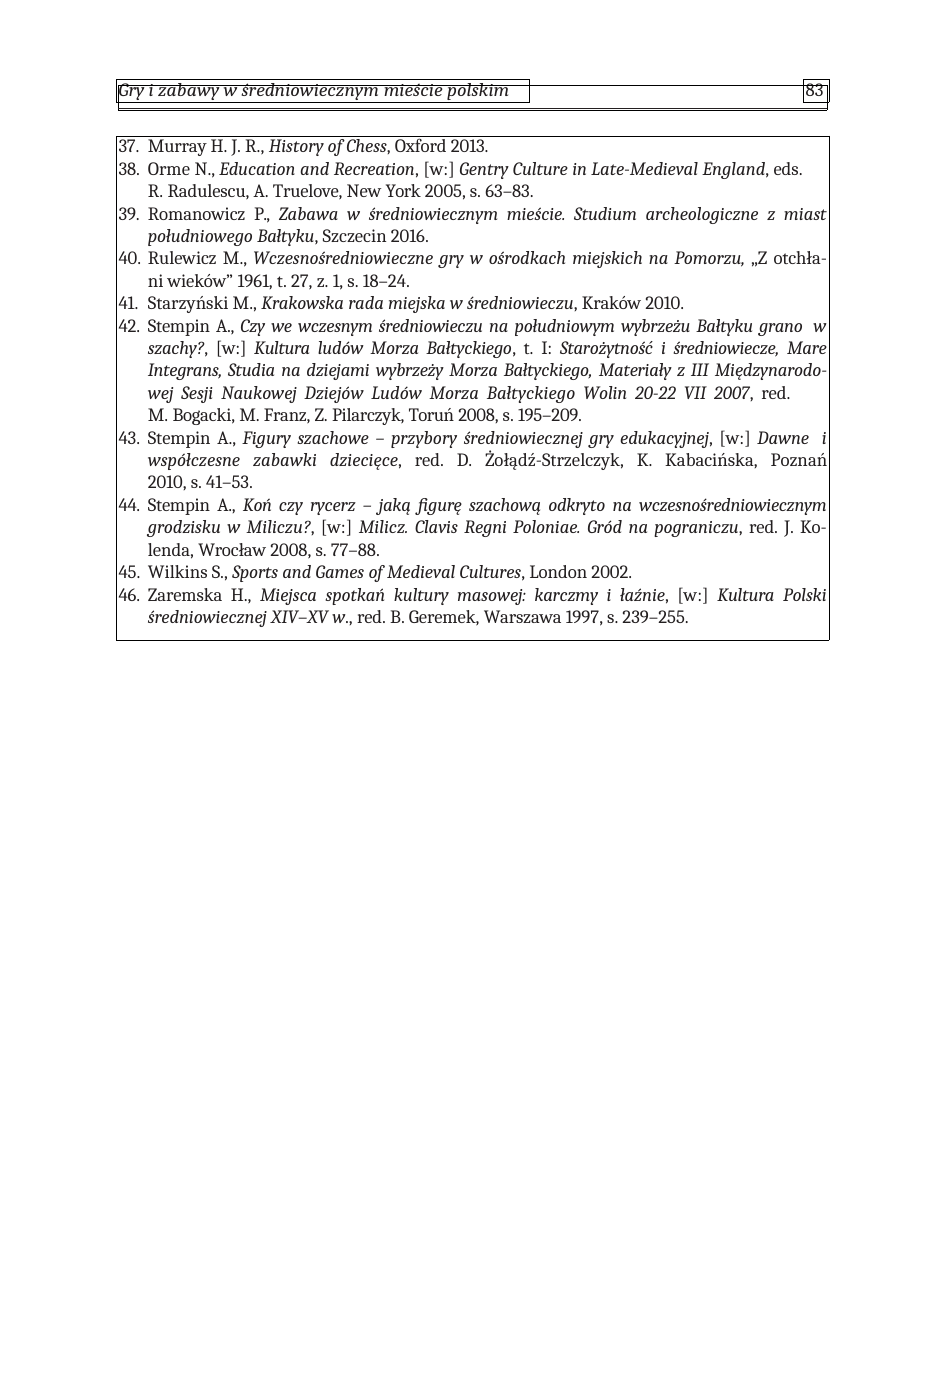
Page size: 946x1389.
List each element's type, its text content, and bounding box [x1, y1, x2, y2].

text 83 [805, 80, 829, 101]
text [118, 80, 529, 85]
text Gry i zabawy w średniowiecznym mieście polskim [119, 86, 529, 101]
list Murray H. J. R., History of Chess, Oxford 2013. [118, 137, 829, 157]
list Starzyński M., Krakowska rada miejska w średniowieczu, Kraków 2010. [118, 293, 829, 314]
text M. Bogacki, M. Franz, Z. Pilarczyk, Toruń 2008, s. 195–209. [148, 405, 829, 426]
text R. Radulescu, A. Truelove, New York 2005, s. 63–83. [148, 181, 829, 202]
list Stempin A., Koń czy rycerz – jaką figurę szachową odkryto na wczesnośredniowiecznym grodzisku w Miliczu?, [w:] Milicz. Clavis Regni Poloniae. Gród na pograniczu, red. J. Ko- lenda, Wrocław 2008, s. 77–88. [118, 494, 827, 561]
list Stempin A., Figury szachowe – przybory średniowiecznej gry edukacyjnej, [w:] Dawne i współczesne zabawki dziecięce, red. D. Żołądź-Strzelczyk, K. Kabacińska, Poznań 2010, s. 41–53. [118, 427, 827, 493]
list Wilkins S., Sports and Games of Medieval Cultures, London 2002. [118, 562, 829, 583]
list Zaremska H., Miejsca spotkań kultury masowej: karczmy i łaźnie, [w:] Kultura Polski średniowiecznej XIV–XV w., red. B. Geremek, Warszawa 1997, s. 239–255. [118, 584, 827, 628]
list Stempin A., Czy we wczesnym średniowieczu na południowym wybrzeżu Bałtyku grano w szachy?, [w:] Kultura ludów Morza Bałtyckiego, t. I: Starożytność i średniowiecze, Mare Integrans, Studia na dziejami wybrzeży Morza Bałtyckiego, Materiały z III Międzynarodo- wej Sesji Naukowej Dziejów Ludów Morza Bałtyckiego Wolin 20-22 VII 2007, red. [118, 315, 827, 404]
list Rulewicz M., Wczesnośredniowieczne gry w ośrodkach miejskich na Pomorzu, „Z otchła- ni wieków” 1961, t. 27, z. 1, s. 18–24. [118, 248, 827, 292]
list Orme N., Education and Recreation, [w:] Gentry Culture in Late-Medieval England, eds. [118, 158, 829, 179]
list Romanowicz P., Zabawa w średniowiecznym mieście. Studium archeologiczne z miast południowego Bałtyku, Szczecin 2016. [118, 203, 827, 247]
